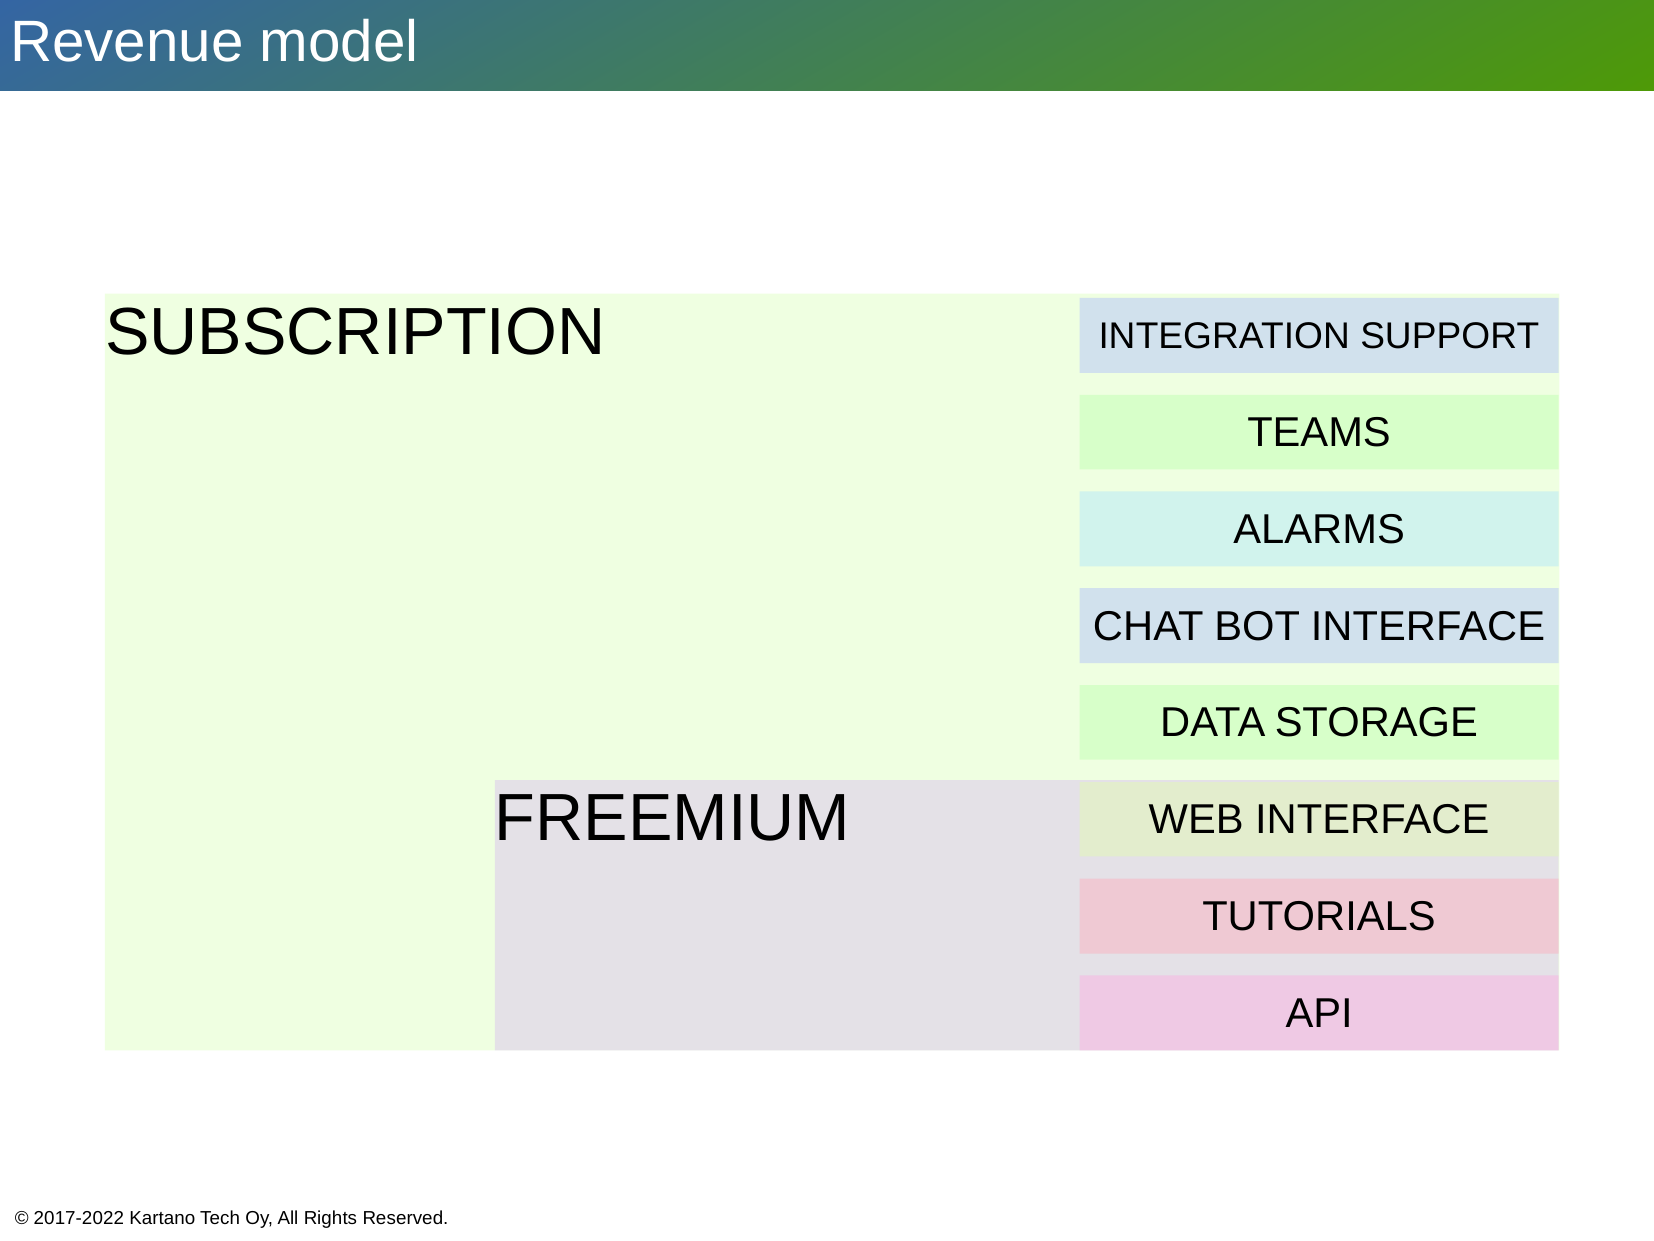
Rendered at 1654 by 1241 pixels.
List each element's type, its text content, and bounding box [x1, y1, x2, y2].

list ALARMS [1079, 491, 1559, 567]
list TUTORIALS [1079, 878, 1559, 954]
list [130, 250, 665, 543]
list CHAT BOT INTERFACE [1079, 588, 1559, 664]
text_box [0, 0, 1653, 91]
list WEB INTERFACE [1079, 782, 1559, 857]
list DATA STORAGE [1079, 685, 1559, 760]
list TEAMS [1079, 394, 1559, 470]
list API [1079, 975, 1559, 1051]
list SUBSCRIPTION [104, 293, 1560, 1051]
list FREEMIUM [494, 780, 1559, 1051]
list INTEGRATION SUPPORT [1079, 297, 1559, 373]
text_box © 2017-2022 Kartano Tech Oy, All Rights Reserved. [0, 1200, 570, 1241]
text_box Revenue model [0, 1, 466, 95]
